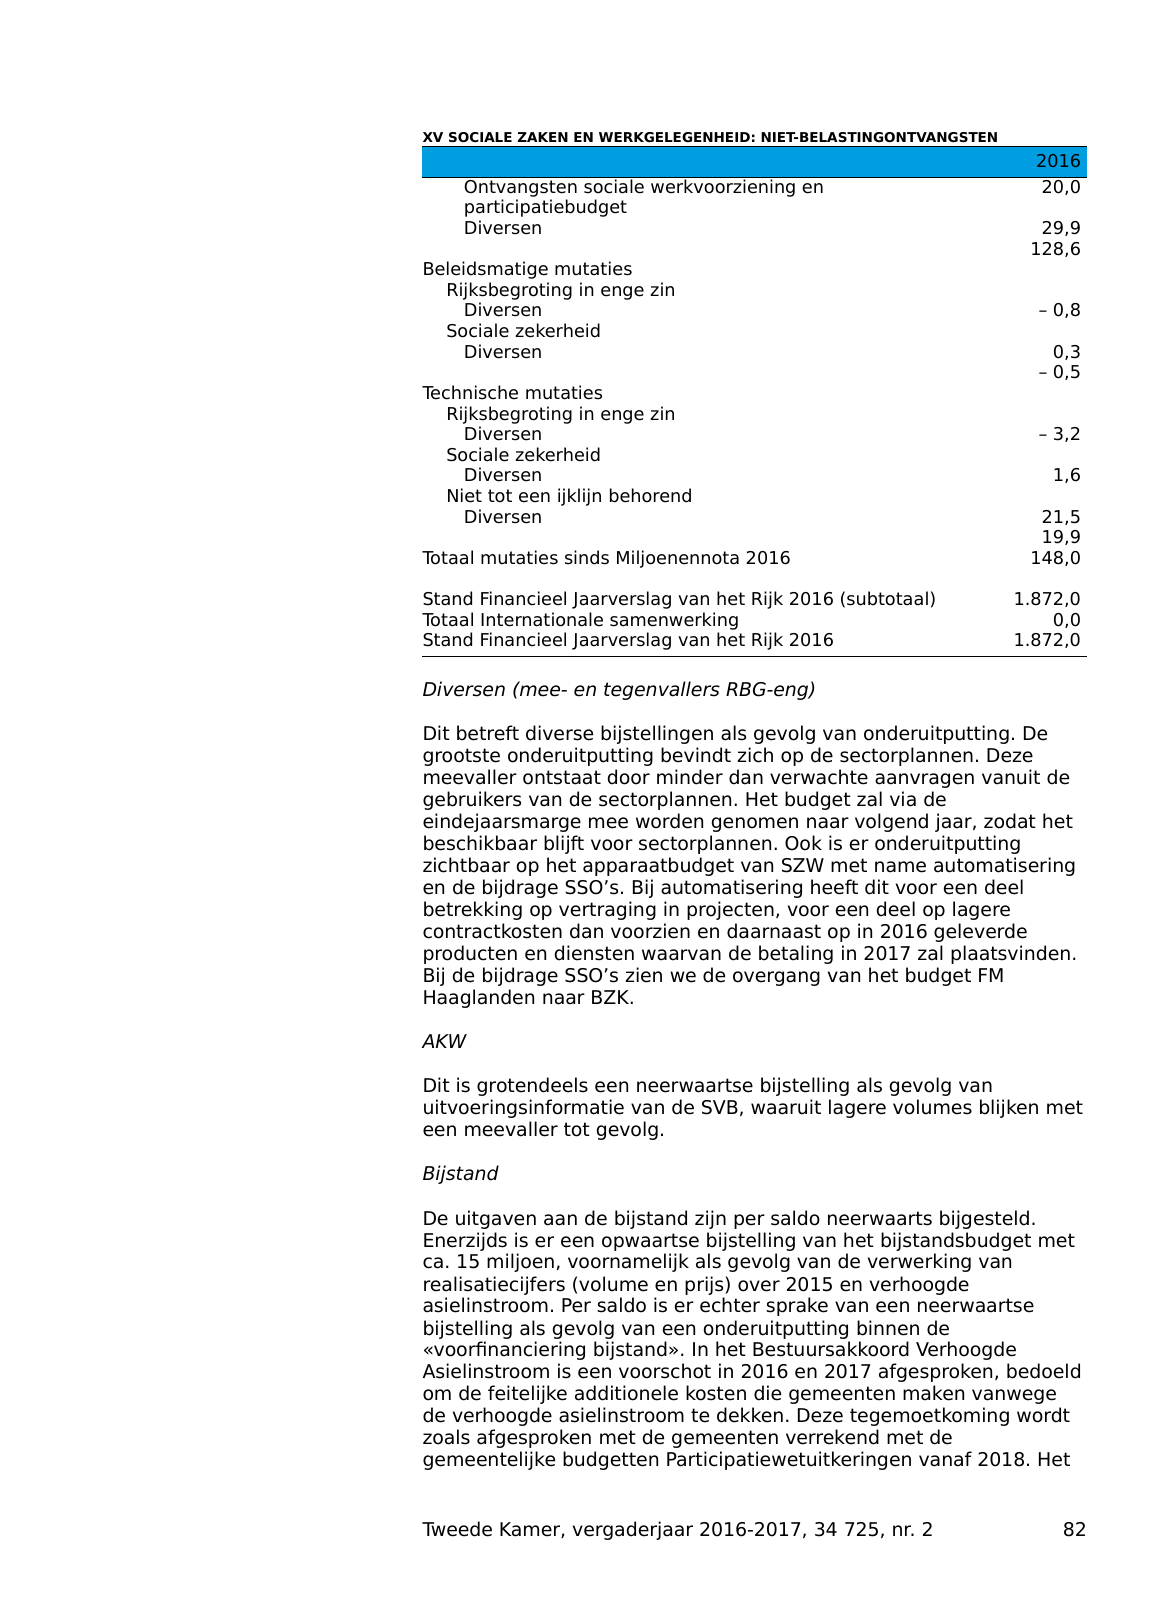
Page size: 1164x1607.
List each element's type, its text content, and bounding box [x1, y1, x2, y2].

subtitle AKW [422, 1031, 1087, 1053]
table_cell [969, 486, 1087, 507]
table_cell [422, 527, 440, 548]
table_cell 148,0 [969, 548, 1087, 568]
table_cell – 3,2 [969, 424, 1087, 445]
table_cell 2016 [969, 147, 1087, 177]
table_cell Sociale zekerheid [440, 445, 968, 465]
table_cell Diversen [458, 300, 968, 321]
table_cell [458, 239, 968, 259]
table_cell [422, 218, 440, 238]
table_cell [440, 424, 458, 445]
table_cell 1.872,0 [969, 630, 1087, 656]
table_cell Rijksbegroting in enge zin [440, 280, 968, 300]
table_cell [440, 342, 458, 362]
table_cell Rijksbegroting in enge zin [440, 404, 968, 424]
table_cell Technische mutaties [422, 383, 968, 403]
table_cell [458, 527, 968, 548]
subtitle Bijstand [422, 1163, 1087, 1185]
table_cell 0,0 [969, 610, 1087, 630]
table_cell [440, 218, 458, 238]
table_cell Totaal Internationale samenwerking [422, 610, 968, 630]
table_cell 0,3 [969, 342, 1087, 362]
table_cell 29,9 [969, 218, 1087, 238]
table_cell Stand Financieel Jaarverslag van het Rijk 2016 (subtotaal) [422, 589, 968, 610]
table_cell [440, 527, 458, 548]
table_cell Diversen [458, 424, 968, 445]
table_cell [422, 239, 440, 259]
table_cell [422, 486, 440, 507]
table_cell [422, 404, 440, 424]
table_cell 1,6 [969, 465, 1087, 486]
table_cell [969, 404, 1087, 424]
table_cell [422, 424, 440, 445]
table_cell 1.872,0 [969, 589, 1087, 610]
table_cell Diversen [458, 465, 968, 486]
table_cell [422, 342, 440, 362]
table_cell – 0,5 [969, 362, 1087, 383]
text Dit betreft diverse bijstellingen als gevolg van onderuitputting. De grootste onderuitputting bevindt zich op de sectorplannen. Deze meevaller ontstaat door minder dan verwachte aanvragen vanuit de gebruikers van de sectorplannen. Het budget zal via de eindejaarsmarge mee worden genomen naar volgend jaar, zodat het beschikbaar blijft voor sectorplannen. Ook is er onderuitputting zichtbaar op het apparaatbudget van SZW met name automatisering en de bijdrage SSO’s. Bij automatisering heeft dit voor een deel betrekking op vertraging in projecten, voor een deel op lagere contractkosten dan voorzien en daarnaast op in 2016 geleverde producten en diensten waarvan de betaling in 2017 zal plaatsvinden. Bij de bijdrage SSO’s zien we de overgang van het budget FM Haaglanden naar BZK. [422, 723, 1087, 1009]
table_cell Ontvangsten sociale werkvoorziening en participatiebudget [458, 178, 968, 218]
text Dit is grotendeels een neerwaartse bijstelling als gevolg van uitvoeringsinformatie van de SVB, waaruit lagere volumes blijken met een meevaller tot gevolg. [422, 1075, 1087, 1141]
table_cell Beleidsmatige mutaties [422, 259, 968, 280]
table_cell Stand Financieel Jaarverslag van het Rijk 2016 [422, 630, 968, 656]
table_cell Sociale zekerheid [440, 321, 968, 342]
table_cell [422, 465, 440, 486]
text De uitgaven aan de bijstand zijn per saldo neerwaarts bijgesteld. Enerzijds is er een opwaartse bijstelling van het bijstandsbudget met ca. 15 miljoen, voornamelijk als gevolg van de verwerking van realisatiecijfers (volume en prijs) over 2015 en verhoogde asielinstroom. Per saldo is er echter sprake van een neerwaartse bijstelling als gevolg van een onderuitputting binnen de «voorfinanciering bijstand». In het Bestuursakkoord Verhoogde Asielinstroom is een voorschot in 2016 en 2017 afgesproken, bedoeld om de feitelijke additionele kosten die gemeenten maken vanwege de verhoogde asielinstroom te dekken. Deze tegemoetkoming wordt zoals afgesproken met de gemeenten verrekend met de gemeentelijke budgetten Participatiewetuitkeringen vanaf 2018. Het [422, 1207, 1087, 1471]
table_cell [440, 362, 458, 383]
table_cell [440, 465, 458, 486]
table_cell [458, 362, 968, 383]
table_cell [440, 300, 458, 321]
table_cell [969, 445, 1087, 465]
table_cell [440, 178, 458, 218]
table_cell [440, 507, 458, 527]
table_cell [969, 321, 1087, 342]
table_cell 128,6 [969, 239, 1087, 259]
table_cell [422, 445, 440, 465]
table_cell Diversen [458, 342, 968, 362]
table_cell [422, 280, 440, 300]
table_cell [422, 362, 440, 383]
table_cell [440, 239, 458, 259]
table_cell [969, 280, 1087, 300]
table_cell [422, 147, 968, 177]
table_cell 20,0 [969, 178, 1087, 218]
table_cell Niet tot een ijklijn behorend [440, 486, 968, 507]
table_cell [422, 507, 440, 527]
table_cell – 0,8 [969, 300, 1087, 321]
table_cell Totaal mutaties sinds Miljoenennota 2016 [422, 548, 968, 568]
table_header XV SOCIALE ZAKEN EN WERKGELEGENHEID: NIET-BELASTINGONTVANGSTEN [422, 130, 1087, 146]
table_cell [969, 383, 1087, 403]
table_cell [969, 259, 1087, 280]
table_cell [422, 321, 440, 342]
table_cell 19,9 [969, 527, 1087, 548]
table_cell Diversen [458, 507, 968, 527]
table_cell [422, 178, 440, 218]
table_cell Diversen [458, 218, 968, 238]
table_cell [422, 569, 440, 589]
table_cell [458, 569, 968, 589]
table_cell [440, 569, 458, 589]
table_cell [422, 300, 440, 321]
subtitle Diversen (mee- en tegenvallers RBG-eng) [422, 679, 1087, 701]
table_cell [969, 569, 1087, 589]
table_cell 21,5 [969, 507, 1087, 527]
